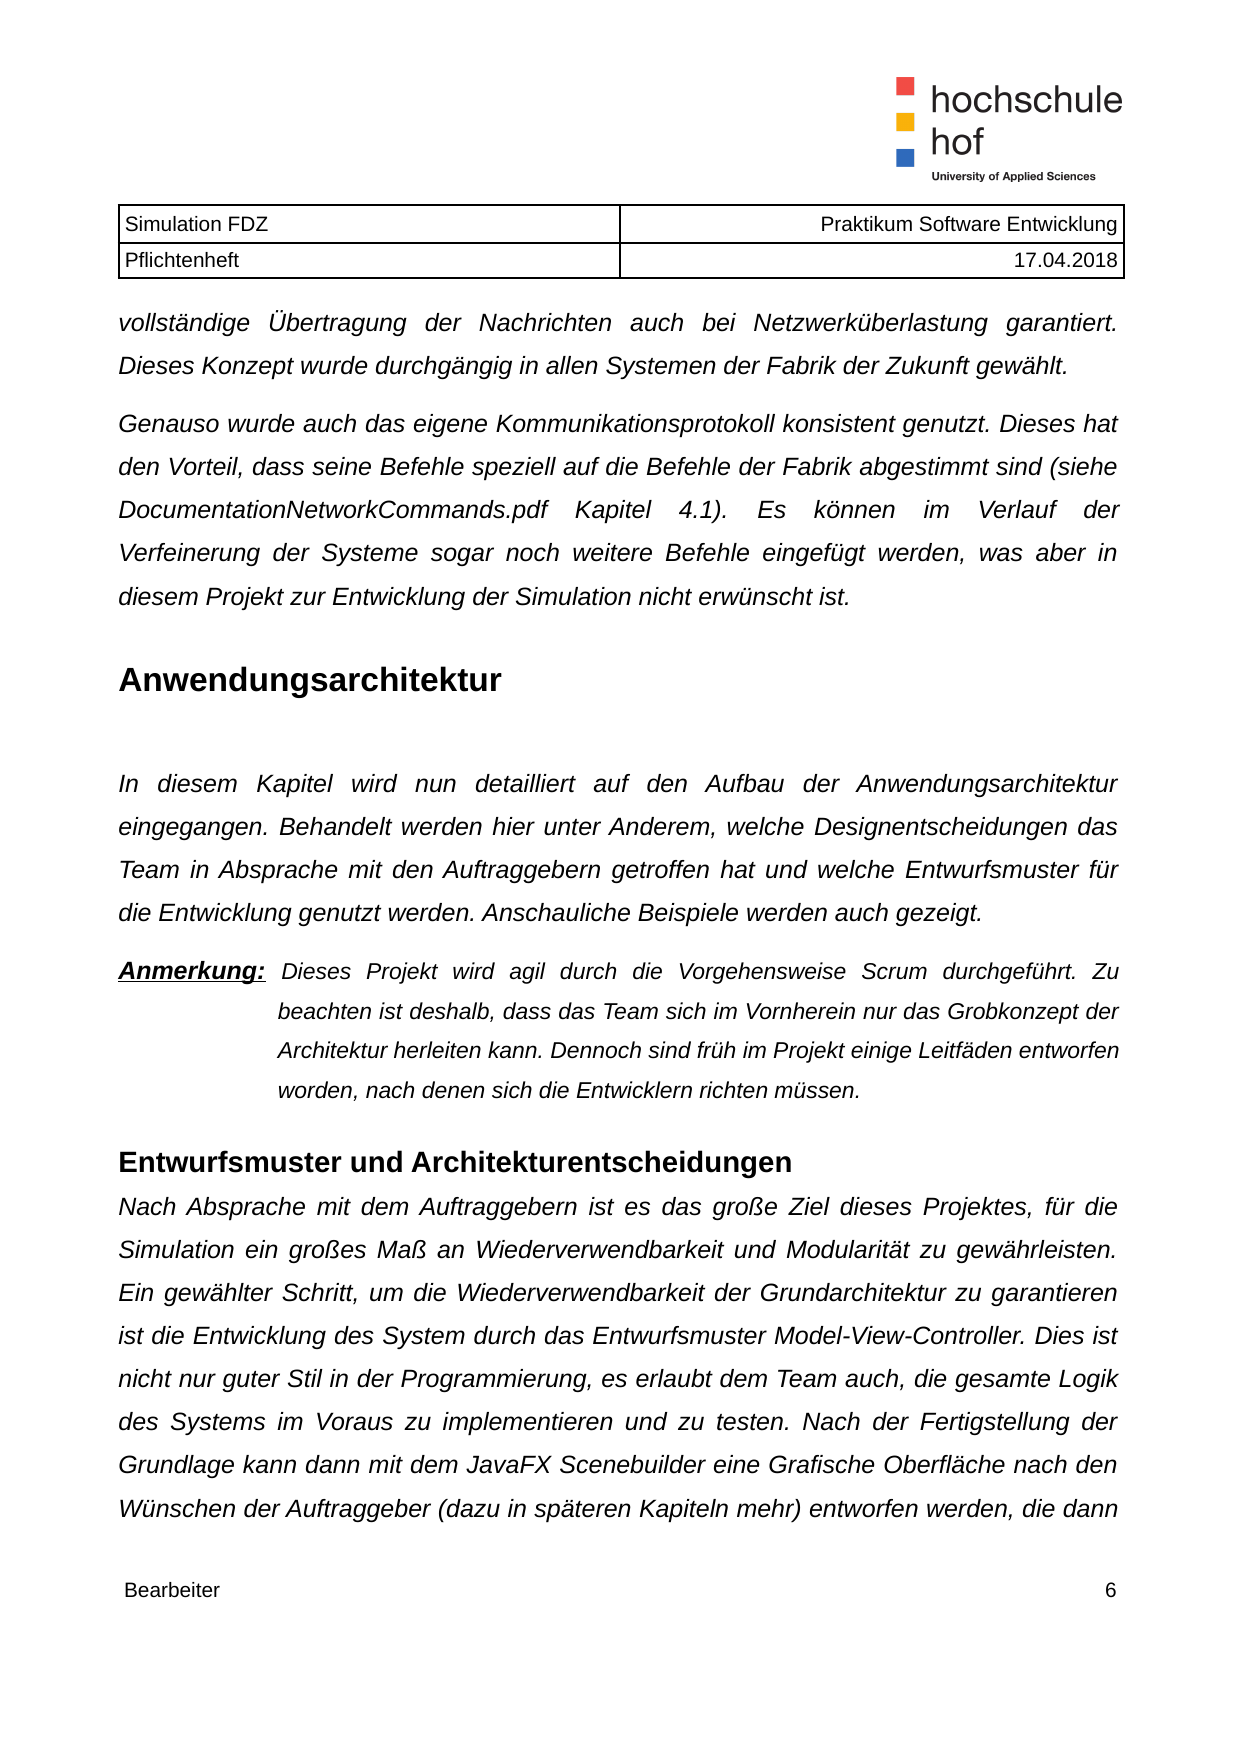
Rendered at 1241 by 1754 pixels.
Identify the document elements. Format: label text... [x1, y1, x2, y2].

text Nach Absprache mit dem Auftraggebern ist es das große Ziel dieses Projektes, für die Simulation ein großes Maß an Wiederverwendbarkeit und Modularität zu gewährleisten. Ein gewählter Schritt, um die Wiederverwendbarkeit der Grundarchitektur zu garantieren ist die Entwicklung des System durch das Entwurfsmuster Model-View-Controller. Dies ist nicht nur guter Stil in der Programmierung, es erlaubt dem Team auch, die gesamte Logik des Systems im Voraus zu implementieren und zu testen. Nach der Fertigstellung der Grundlage kann dann mit dem JavaFX Scenebuilder eine Grafische Oberfläche nach den Wünschen der Auftraggeber (dazu in späteren Kapiteln mehr) entworfen werden, die dann [118, 1192, 1122, 1522]
text In diesem Kapitel wird nun detailliert auf den Aufbau der Anwendungsarchitektur eingegangen. Behandelt werden hier unter Anderem, welche Designentscheidungen das Team in Absprache mit den Auftraggebern getroffen hat und welche Entwurfsmuster für die Entwicklung genutzt werden. Anschauliche Beispiele werden auch gezeigt. [118, 769, 1122, 927]
picture [896, 77, 1122, 182]
text Genauso wurde auch das eigene Kommunikationsprotokoll konsistent genutzt. Dieses hat den Vorteil, dass seine Befehle speziell auf die Befehle der Fabrik abgestimmt sind (siehe DocumentationNetworkCommands.pdf Kapitel 4.1). Es können im Verlauf der Verfeinerung der Systeme sogar noch weitere Befehle eingefügt werden, was aber in diesem Projekt zur Entwicklung der Simulation nicht erwünscht ist. [118, 409, 1122, 610]
text Anmerkung: Dieses Projekt wird agil durch die Vorgehensweise Scrum durchgeführt. Zu beachten ist deshalb, dass das Team sich im Vornherein nur das Grobkonzept der Architektur herleiten kann. Dennoch sind früh im Projekt einige Leitfäden entworfen worden, nach denen sich die Entwicklern richten müssen. [118, 956, 1122, 1103]
text vollständige Übertragung der Nachrichten auch bei Netzwerküberlastung garantiert. Dieses Konzept wurde durchgängig in allen Systemen der Fabrik der Zukunft gewählt. [118, 308, 1122, 380]
subtitle Anwendungsarchitektur [118, 660, 1122, 699]
subtitle Entwurfsmuster und Architekturentscheidungen [118, 1145, 1122, 1179]
